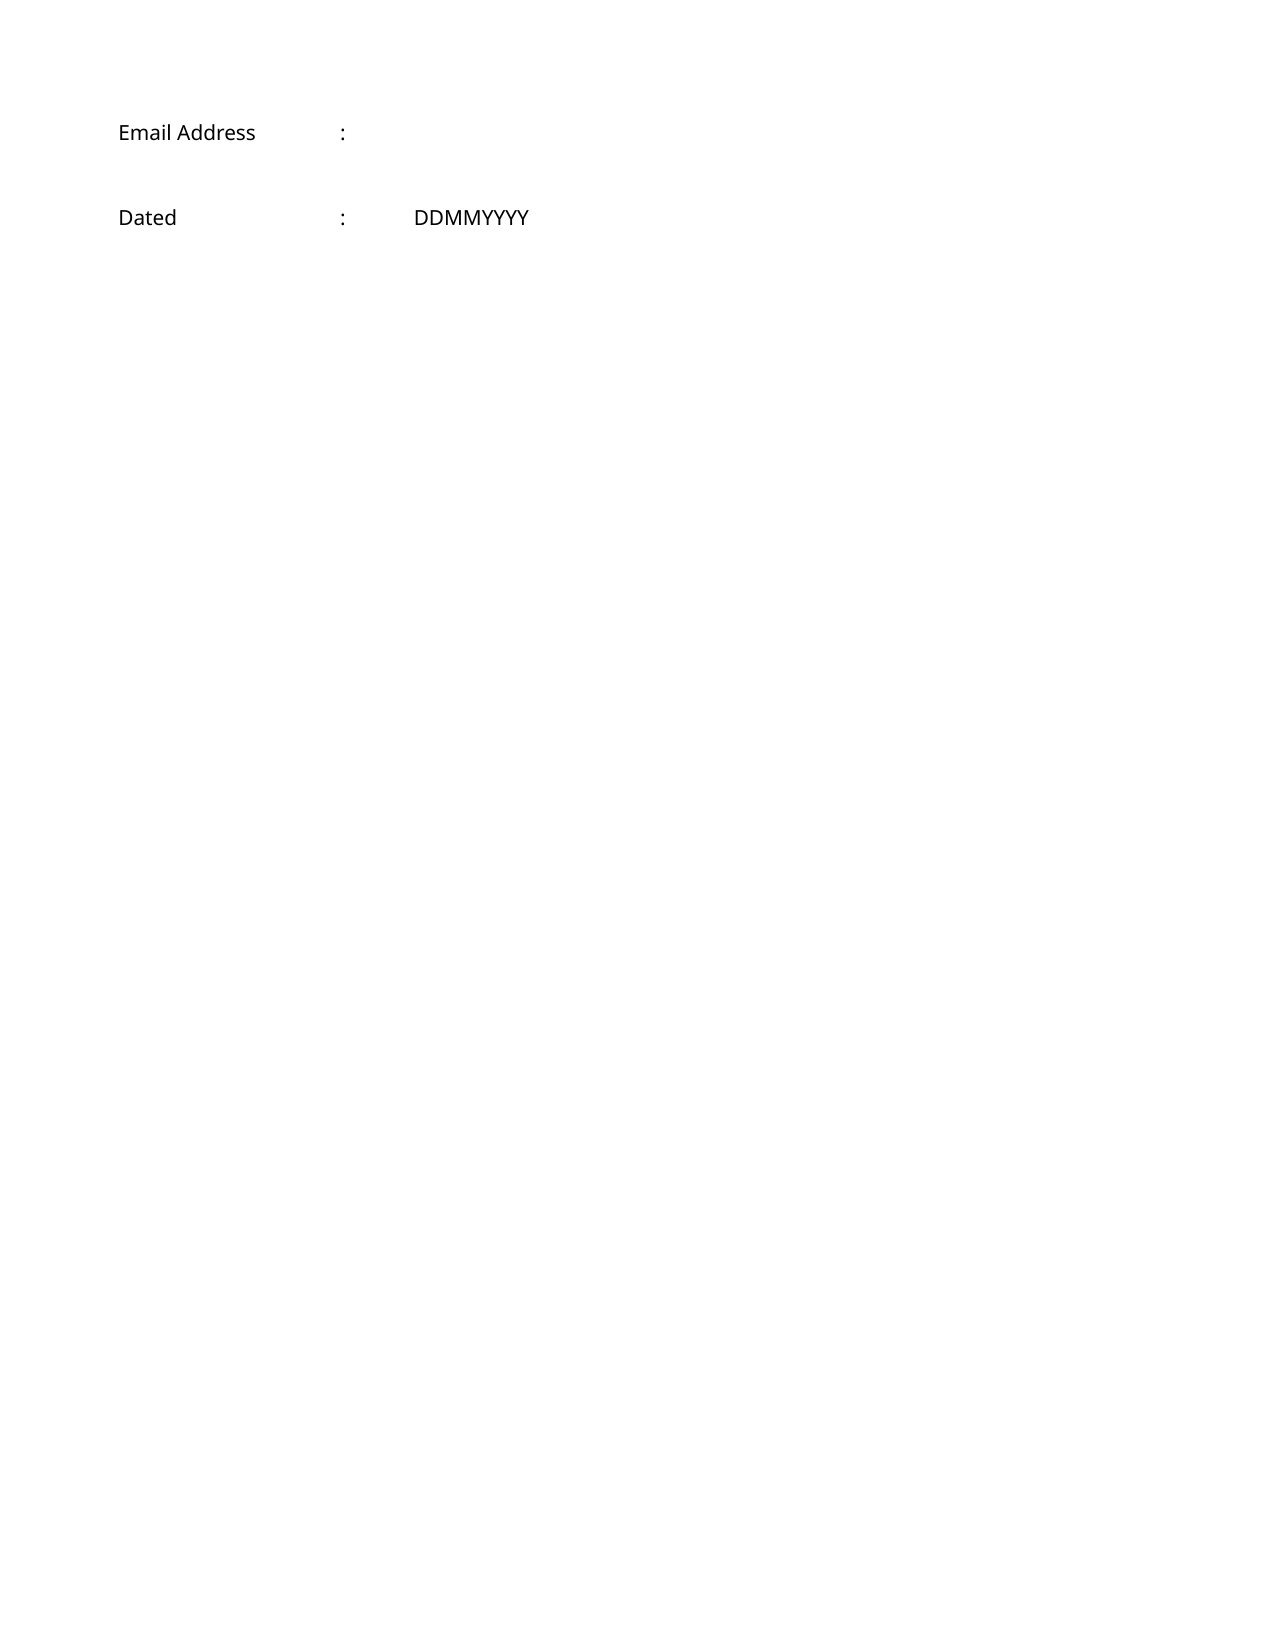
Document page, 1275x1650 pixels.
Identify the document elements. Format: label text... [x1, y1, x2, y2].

text Dated : DDMMYYYY [118, 203, 1157, 232]
text Email Address : [118, 118, 1157, 147]
